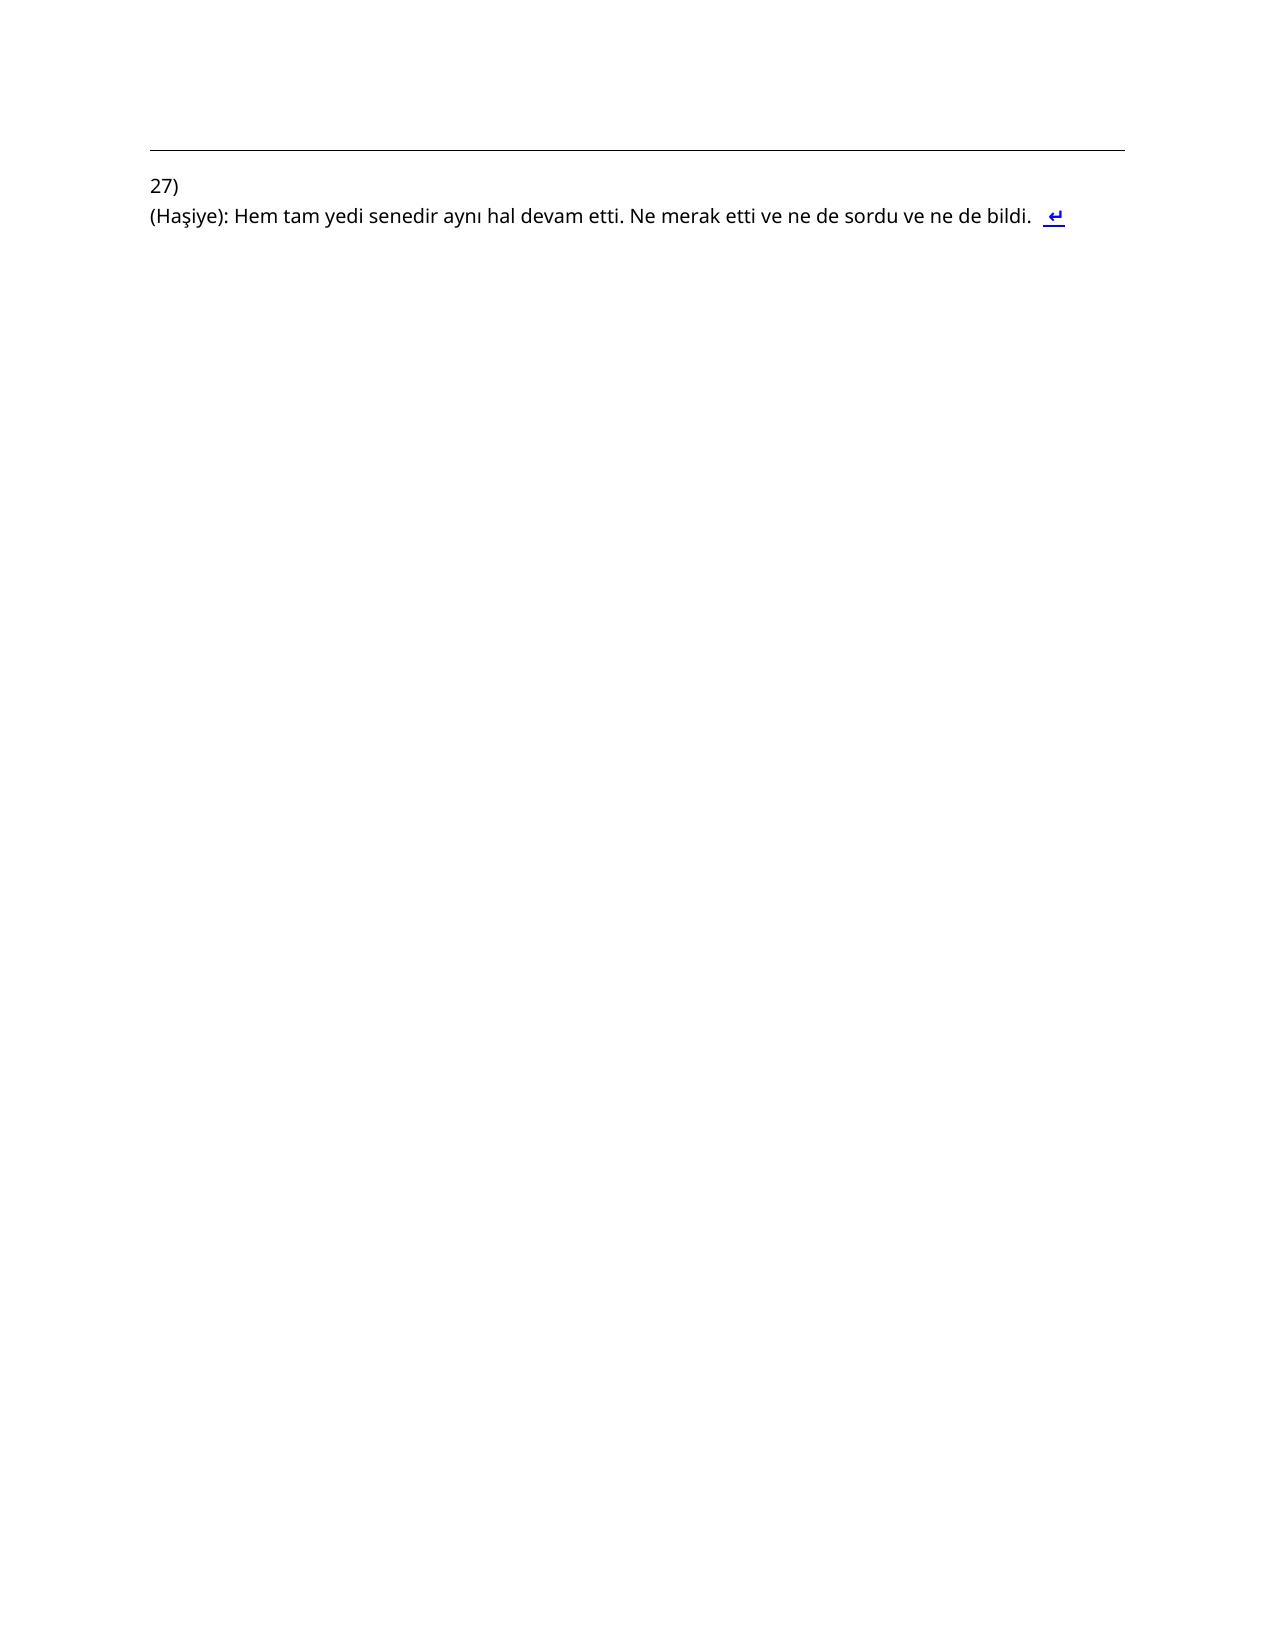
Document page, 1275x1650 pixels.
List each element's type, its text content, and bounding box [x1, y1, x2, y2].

text 27) [150, 151, 1125, 199]
text (Haşiye): Hem tam yedi senedir aynı hal devam etti. Ne merak etti ve ne de sordu ve ne de bildi. ↵ [150, 199, 1125, 229]
